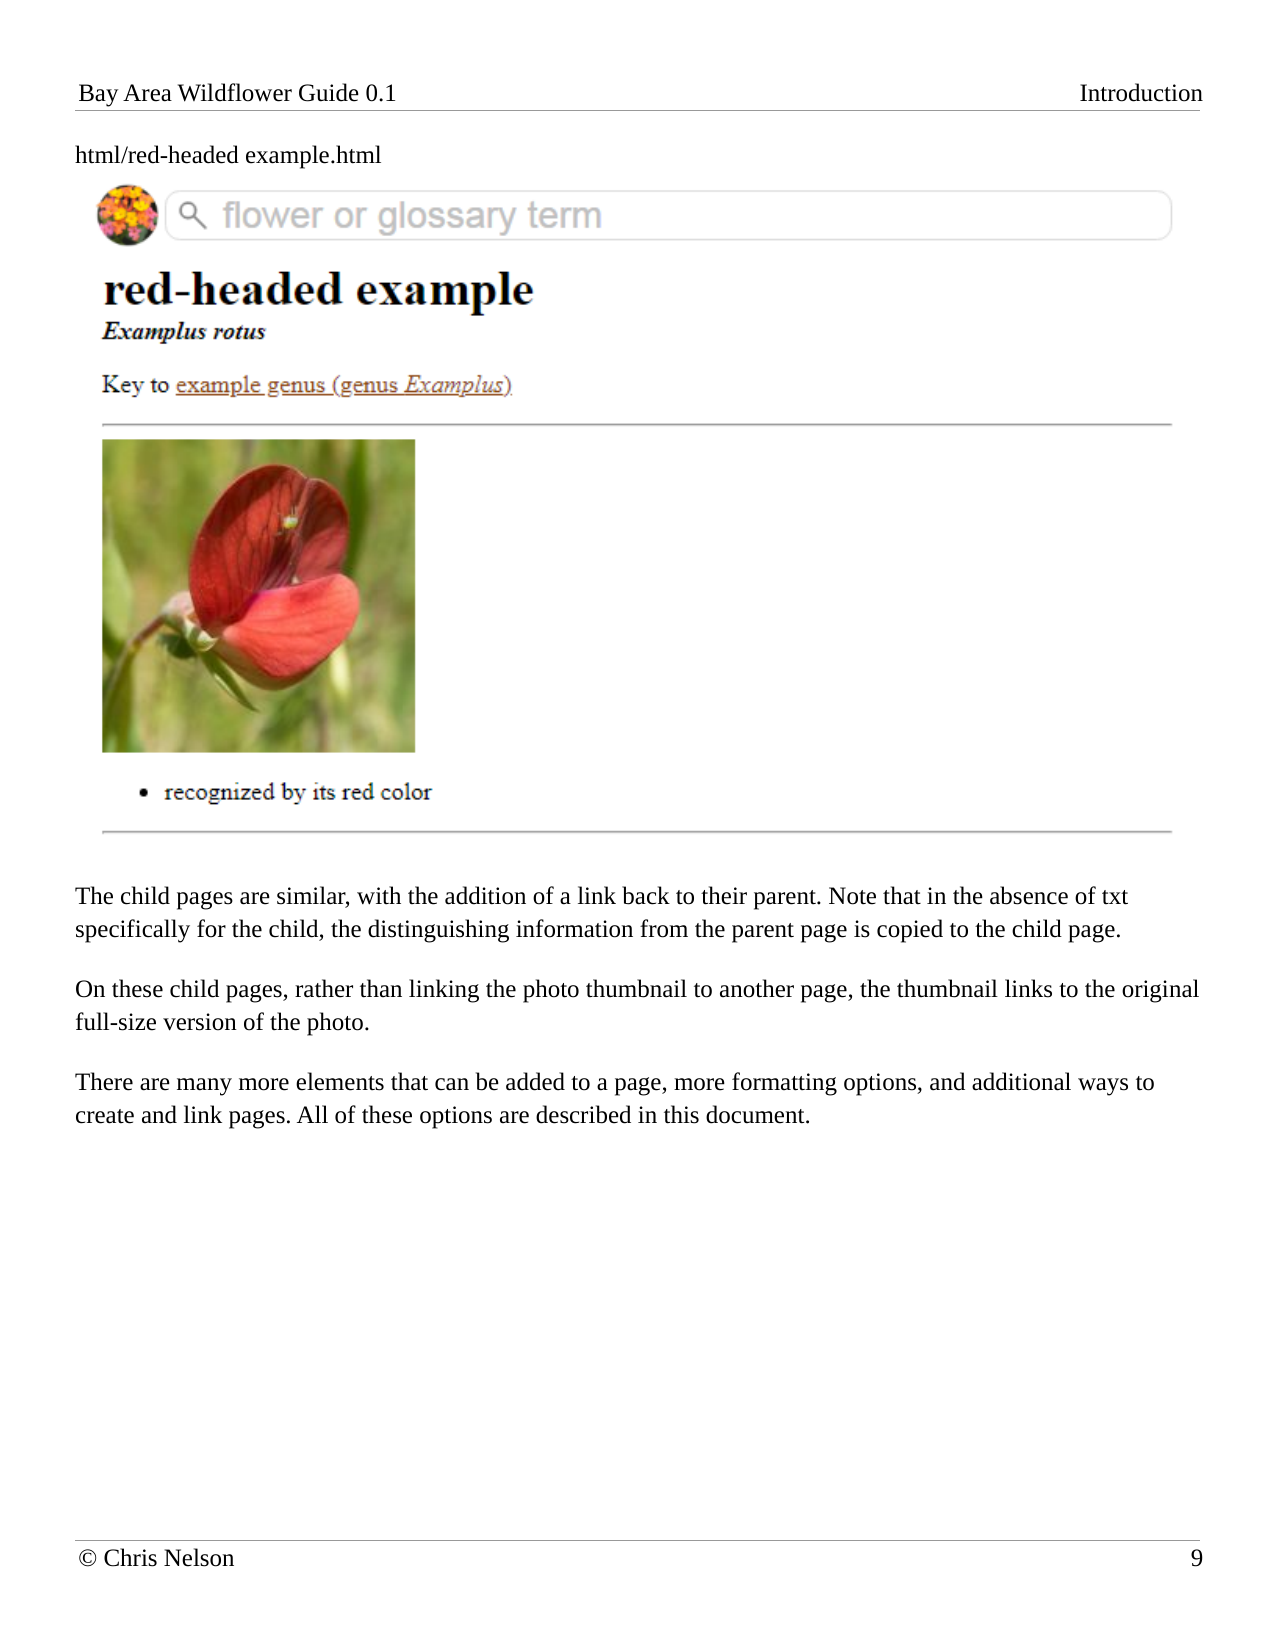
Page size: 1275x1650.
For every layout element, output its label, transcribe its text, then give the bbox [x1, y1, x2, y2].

text html/red-headed example.html [75, 140, 1200, 169]
text On these child pages, rather than linking the photo thumbnail to another page, the thumbnail links to the original full-size version of the photo. [75, 974, 1200, 1036]
text The child pages are similar, with the addition of a link back to their parent. Note that in the absence of txt specifically for the child, the distinguishing information from the parent page is copied to the child page. [75, 881, 1200, 942]
text There are many more elements that can be added to a page, more formatting options, and additional ways to create and link pages. All of these options are described in this document. [75, 1067, 1200, 1128]
picture [90, 178, 1185, 850]
